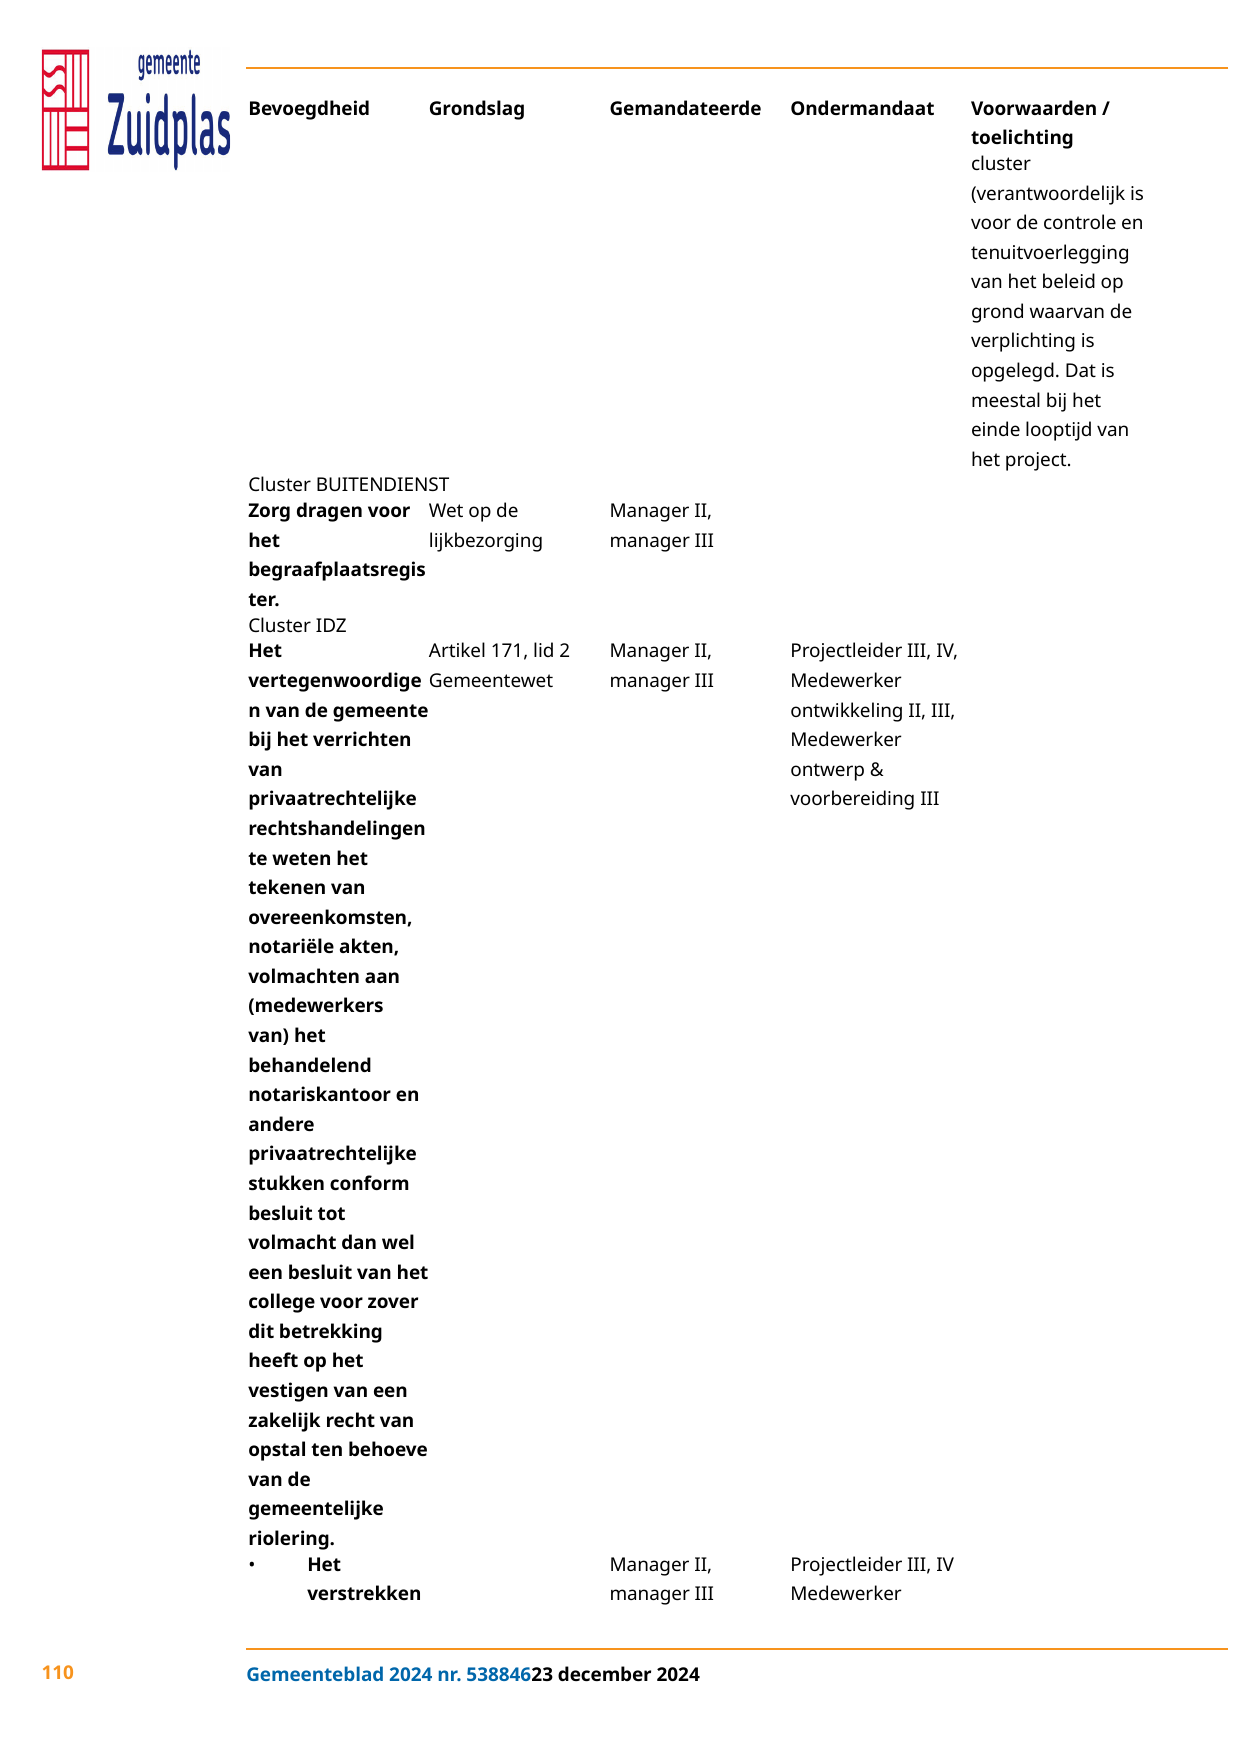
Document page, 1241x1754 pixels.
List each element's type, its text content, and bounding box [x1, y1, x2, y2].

table_cell Cluster IDZ [248, 612, 1152, 638]
table_header Grondslag [429, 95, 609, 150]
table_cell Manager II, manager III [609, 638, 790, 1551]
table_cell Zorg dragen voor het begraafplaatsregister. [248, 498, 429, 612]
table_cell [971, 1551, 1152, 1606]
table_cell Projectleider III, IV Medewerker [790, 1551, 971, 1606]
table_header Ondermandaat [790, 95, 971, 150]
table_cell [429, 150, 609, 472]
picture [41, 47, 231, 172]
table_cell Projectleider III, IV, Medewerker ontwikkeling II, III, Medewerker ontwerp & voorbereiding III [790, 638, 971, 1551]
table_cell [609, 150, 790, 472]
table_cell [790, 498, 971, 612]
table_cell [790, 150, 971, 472]
table_cell cluster (verantwoordelijk is voor de controle en tenuitvoerlegging van het beleid op grond waarvan de verplichting is opgelegd. Dat is meestal bij het einde looptijd van het project. [971, 150, 1152, 472]
table_cell [971, 498, 1152, 612]
table_cell Het verstrekken [248, 1551, 429, 1606]
table_header Voorwaarden / toelichting [971, 95, 1152, 150]
table_cell [248, 150, 429, 472]
table_cell Manager II, manager III [609, 498, 790, 612]
table_cell Manager II, manager III [609, 1551, 790, 1606]
table_cell [429, 1551, 609, 1606]
table_cell Het vertegenwoordigen van de gemeente bij het verrichten van privaatrechtelijke rechtshandelingen te weten het tekenen van overeenkomsten, notariële akten, volmachten aan (medewerkers van) het behandelend notariskantoor en andere privaatrechtelijke stukken conform besluit tot volmacht dan wel een besluit van het college voor zover dit betrekking heeft op het vestigen van een zakelijk recht van opstal ten behoeve van de gemeentelijke riolering. [248, 638, 429, 1551]
table_cell Artikel 171, lid 2 Gemeentewet [429, 638, 609, 1551]
table_cell Wet op de lijkbezorging [429, 498, 609, 612]
table_header Bevoegdheid [248, 95, 429, 150]
table_cell Cluster BUITENDIENST [248, 472, 1152, 497]
table_cell [971, 638, 1152, 1551]
table_header Gemandateerde [609, 95, 790, 150]
